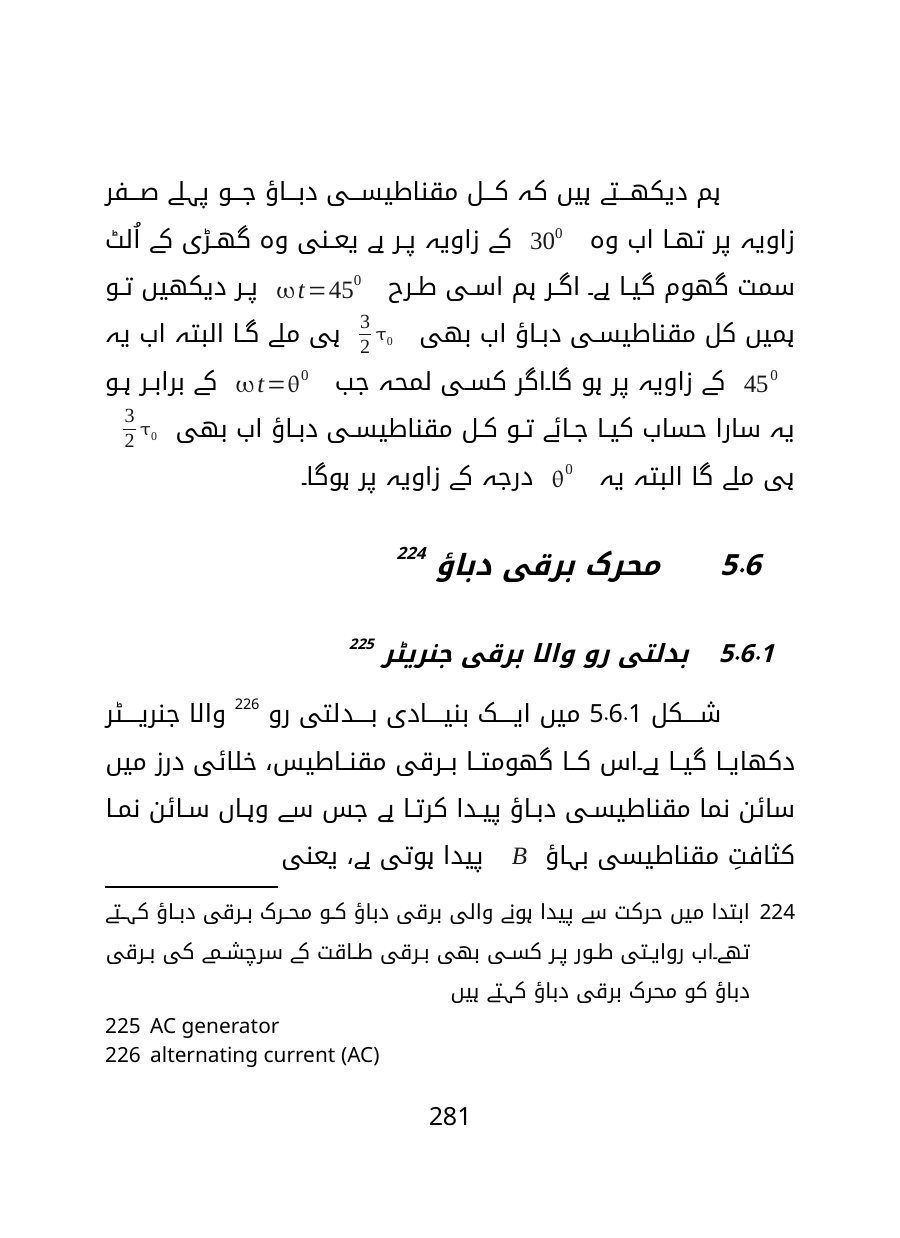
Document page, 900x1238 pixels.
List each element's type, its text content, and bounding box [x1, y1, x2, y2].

subtitle بدلتی رو والا برقی جنریٹر [105, 631, 718, 678]
text alternating current (AC) [105, 1040, 795, 1068]
list ابتدا میں حرکت سے پیدا ہونے والی برقی دباؤ کو محرک برقی دباؤ کہتے تھے۔اب روایتی طور پر کسی بھی برقی طاقت کے سرچشمے کی برقی دباؤ کو محرک برقی دباؤ کہتے ہیں [105, 893, 795, 1012]
text ہم دیکھتے ہیں کہ کل مقناطیسی دباؤ جو پہلے صفر زاویہ پر تھا اب وہ کے زاویہ پر ہے یعنی وہ گھڑی کے اُلٹ سمت گھوم گیا ہے۔ اگر ہم اسی طرح پر دیکھیں تو ہمیں کل مقناطیسی دباؤ اب بھی ہی ملے گا البتہ اب یہ کے زاویہ پر ہو گا۔اگر کسی لمحہ جب کے برابر ہو یہ سارا حساب کیا جائے تو کل مقناطیسی دباؤ اب بھیہی ملے گا البتہ یہ درجہ کے زاویہ پر ہوگا۔ [105, 168, 795, 500]
subtitle محرک برقی دباؤ [105, 538, 720, 593]
text شکل 5.6.1 میں ایک بنیادی بدلتی رو والا جنریٹر دکھایا گیا ہے۔اس کا گھومتا برقی مقناطیس، خلائی درز میں سائن نما مقناطیسی دباؤ پیدا کرتا ہے جس سے وہاں سائن نما کثافتِ مقناطیسی بہاؤ پیدا ہوتی ہے، یعنی [105, 691, 795, 880]
list AC generator [105, 1012, 795, 1040]
